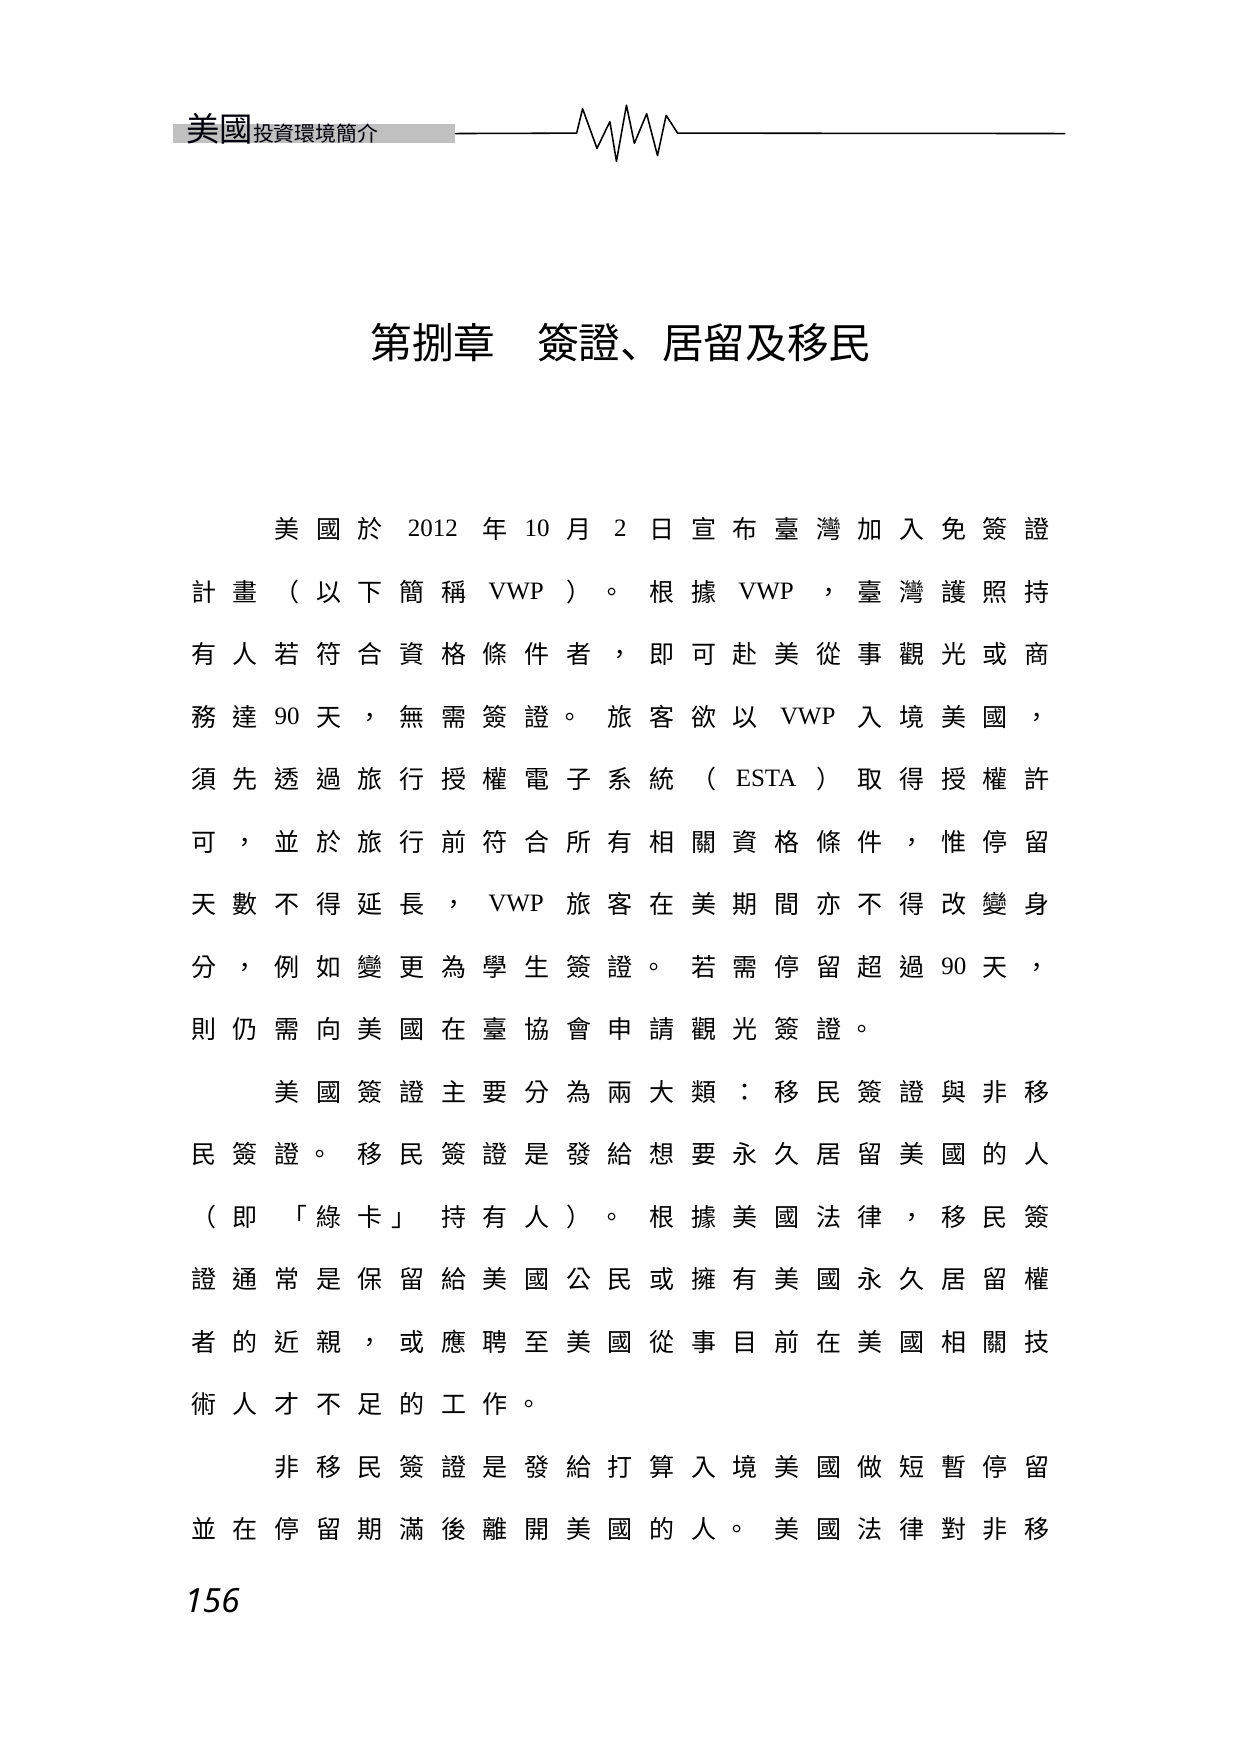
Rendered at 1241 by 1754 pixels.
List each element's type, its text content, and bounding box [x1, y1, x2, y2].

text 非移民簽證是發給打算入境美國做短暫停留並在停留期滿後離開美國的人。美國法律對非移 [183, 1424, 1058, 1549]
text 美國於2012年10月2日宣布臺灣加入免簽證計畫（以下簡稱VWP）。根據VWP，臺灣護照持有人若符合資格條件者，即可赴美從事觀光或商務達90天，無需簽證。旅客欲以VWP入境美國，須先透過旅行授權電子系統（ESTA）取得授權許可，並於旅行前符合所有相關資格條件，惟停留天數不得延長，VWP旅客在美期間亦不得改變身分，例如變更為學生簽證。若需停留超過90天，則仍需向美國在臺協會申請觀光簽證。 [183, 486, 1058, 1049]
text 第捌章 簽證、居留及移民 [183, 299, 1058, 361]
text 美國簽證主要分為兩大類：移民簽證與非移民簽證。移民簽證是發給想要永久居留美國的人（即「綠卡」持有人）。根據美國法律，移民簽證通常是保留給美國公民或擁有美國永久居留權者的近親，或應聘至美國從事目前在美國相關技術人才不足的工作。 [183, 1049, 1058, 1424]
